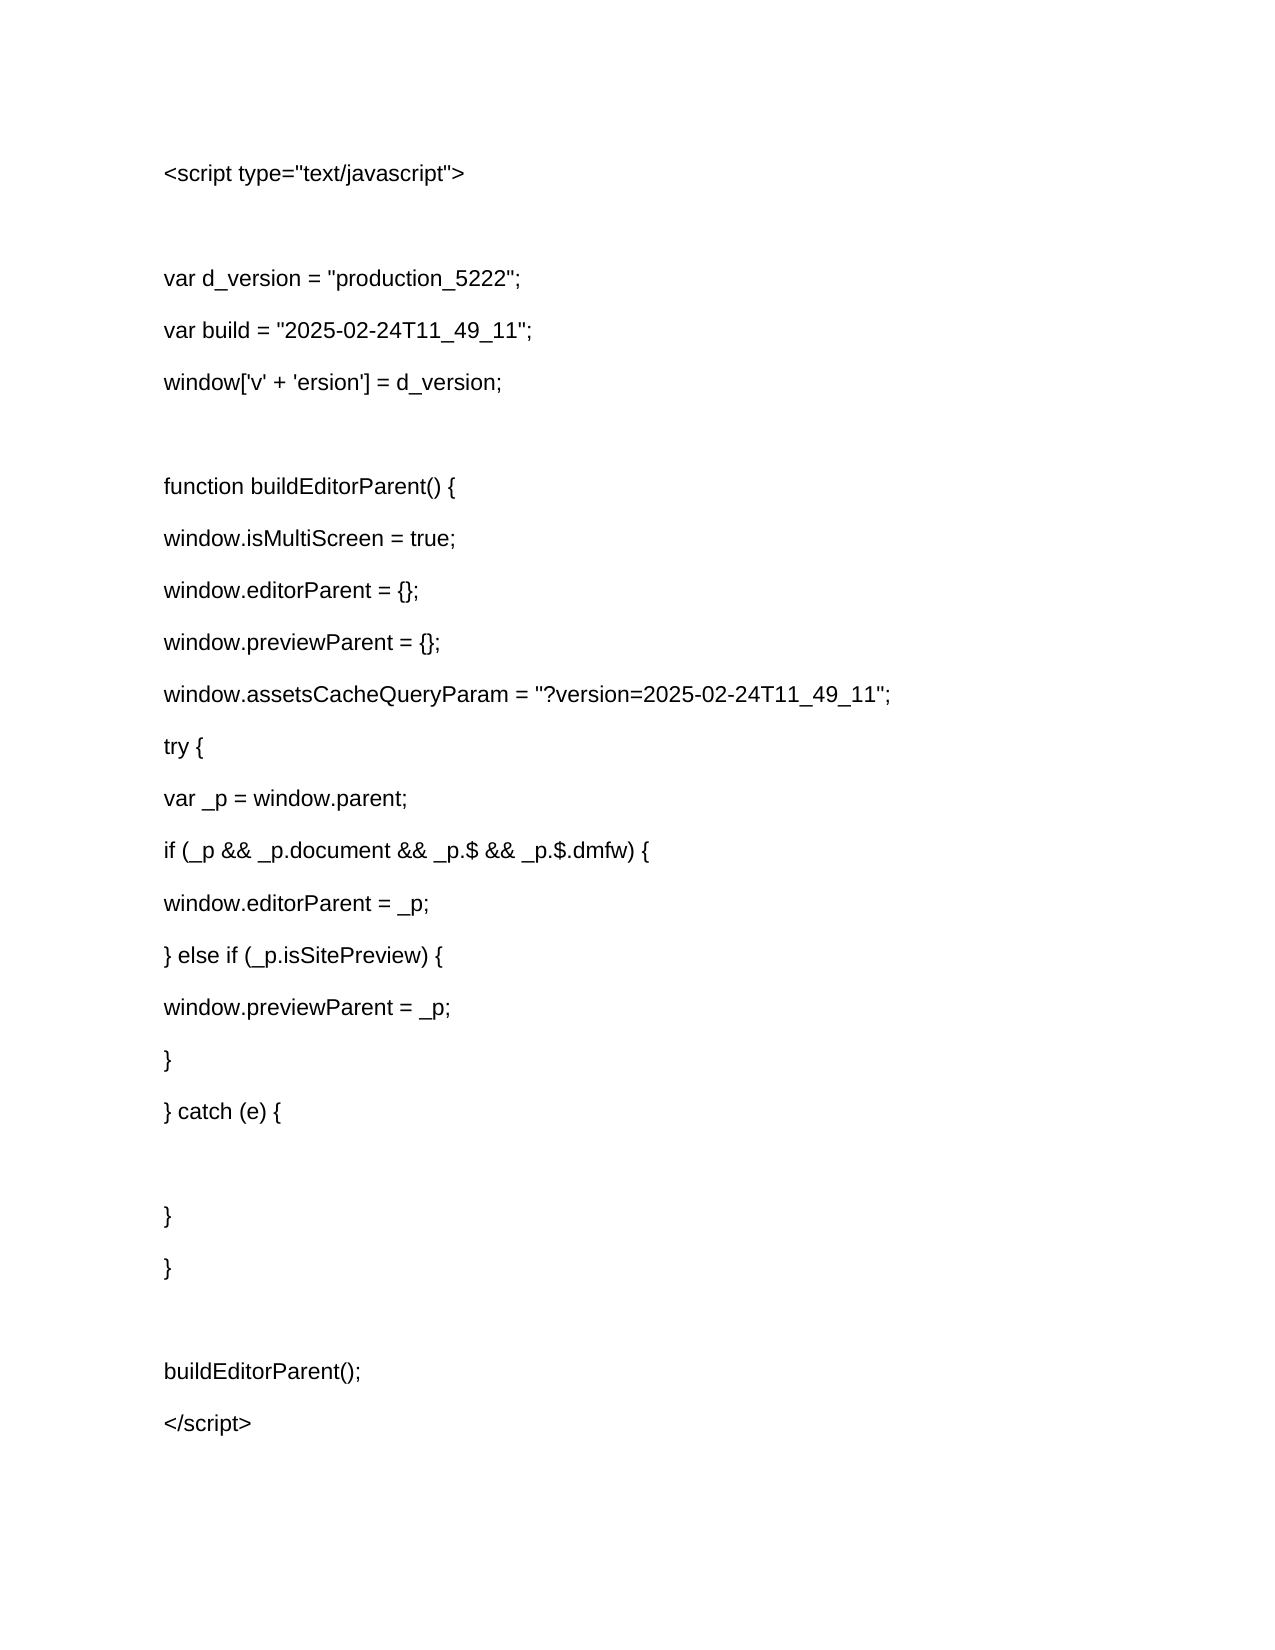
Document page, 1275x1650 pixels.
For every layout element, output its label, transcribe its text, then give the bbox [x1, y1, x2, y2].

table_cell [153, 1140, 1125, 1192]
table_cell try { [153, 723, 1125, 775]
table_cell [153, 1296, 1125, 1348]
table_cell function buildEditorParent() { [153, 463, 1125, 514]
table_cell <script type="text/javascript"> [153, 150, 1125, 202]
table_cell } [153, 1244, 1125, 1296]
table_cell } else if (_p.isSitePreview) { [153, 931, 1125, 983]
table_cell } [153, 1192, 1125, 1244]
table_cell </script> [153, 1400, 1125, 1452]
table_cell var _p = window.parent; [153, 775, 1125, 827]
table_cell window.assetsCacheQueryParam = "?version=2025-02-24T11_49_11"; [153, 671, 1125, 723]
table_cell if (_p && _p.document && _p.$ && _p.$.dmfw) { [153, 827, 1125, 879]
table_cell window.editorParent = _p; [153, 879, 1125, 931]
table_cell var d_version = "production_5222"; [153, 254, 1125, 306]
table_cell } [153, 1035, 1125, 1087]
table_cell window.isMultiScreen = true; [153, 515, 1125, 567]
table_cell } catch (e) { [153, 1088, 1125, 1139]
table_cell window.previewParent = {}; [153, 619, 1125, 671]
table_cell [153, 410, 1125, 462]
table_cell buildEditorParent(); [153, 1348, 1125, 1400]
table_cell window['v' + 'ersion'] = d_version; [153, 358, 1125, 410]
table_cell [153, 202, 1125, 254]
table_cell window.editorParent = {}; [153, 567, 1125, 619]
table_cell var build = "2025-02-24T11_49_11"; [153, 306, 1125, 358]
table_cell window.previewParent = _p; [153, 983, 1125, 1035]
